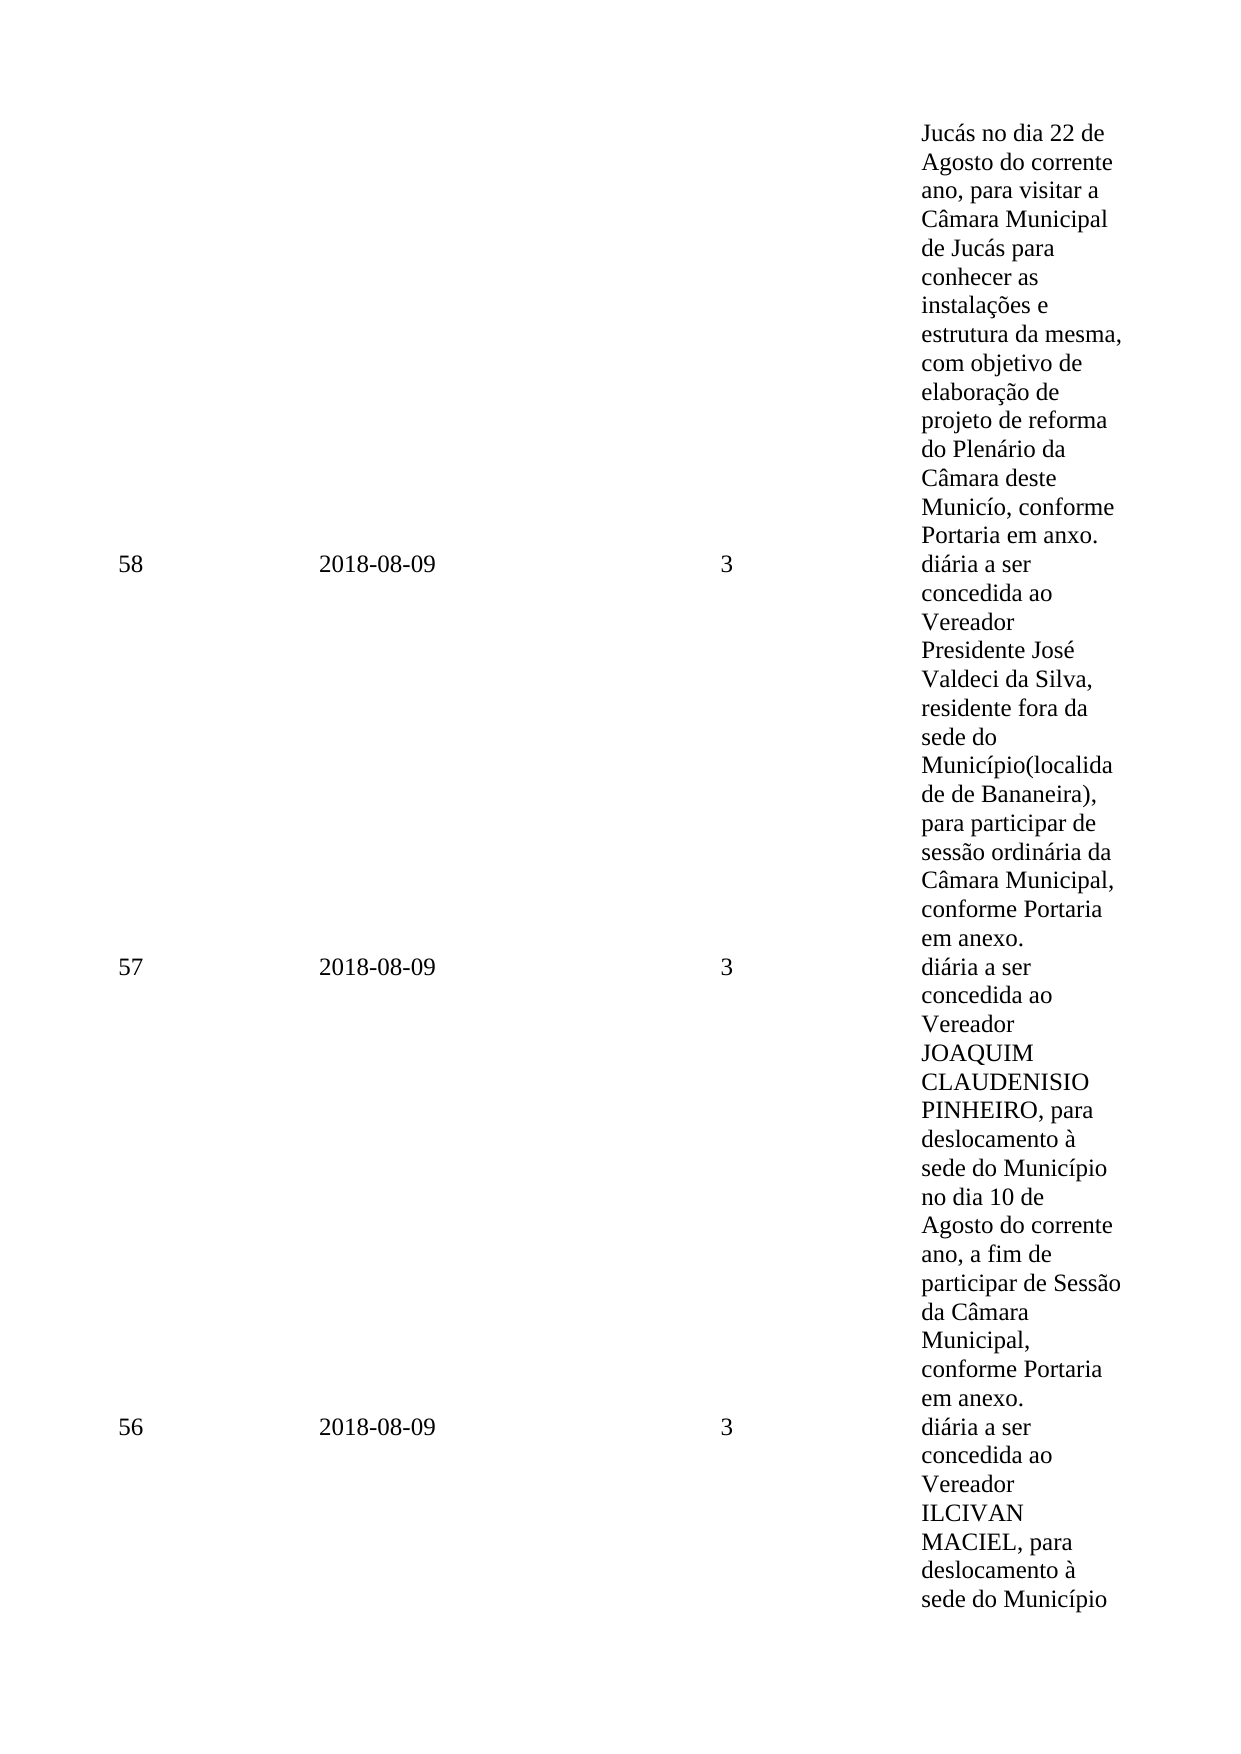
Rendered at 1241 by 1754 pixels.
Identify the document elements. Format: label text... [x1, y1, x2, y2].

table_cell 56 [118, 1412, 319, 1613]
table_cell [520, 118, 720, 549]
table_cell [720, 118, 921, 549]
table_cell 3 [720, 1412, 921, 1613]
table_cell [520, 952, 720, 1412]
table_cell 57 [118, 952, 319, 1412]
table_cell [319, 118, 519, 549]
table_cell diária a ser concedida ao Vereador Presidente José Valdeci da Silva, residente fora da sede do Município(localidade de Bananeira), para participar de sessão ordinária da Câmara Municipal, conforme Portaria em anexo. [921, 549, 1122, 952]
table_cell 3 [720, 952, 921, 1412]
table_cell 3 [720, 549, 921, 952]
table_cell Jucás no dia 22 de Agosto do corrente ano, para visitar a Câmara Municipal de Jucás para conhecer as instalações e estrutura da mesma, com objetivo de elaboração de projeto de reforma do Plenário da Câmara deste Municío, conforme Portaria em anxo. [921, 118, 1122, 549]
table_cell [520, 1412, 720, 1613]
table_cell diária a ser concedida ao Vereador ILCIVAN MACIEL, para deslocamento à sede do Município [921, 1412, 1122, 1613]
table_cell [118, 118, 319, 549]
table_cell diária a ser concedida ao Vereador JOAQUIM CLAUDENISIO PINHEIRO, para deslocamento à sede do Município no dia 10 de Agosto do corrente ano, a fim de participar de Sessão da Câmara Municipal, conforme Portaria em anexo. [921, 952, 1122, 1412]
table_cell 58 [118, 549, 319, 952]
table_cell 2018-08-09 [319, 952, 519, 1412]
table_cell 2018-08-09 [319, 1412, 519, 1613]
table_cell [520, 549, 720, 952]
table_cell 2018-08-09 [319, 549, 519, 952]
